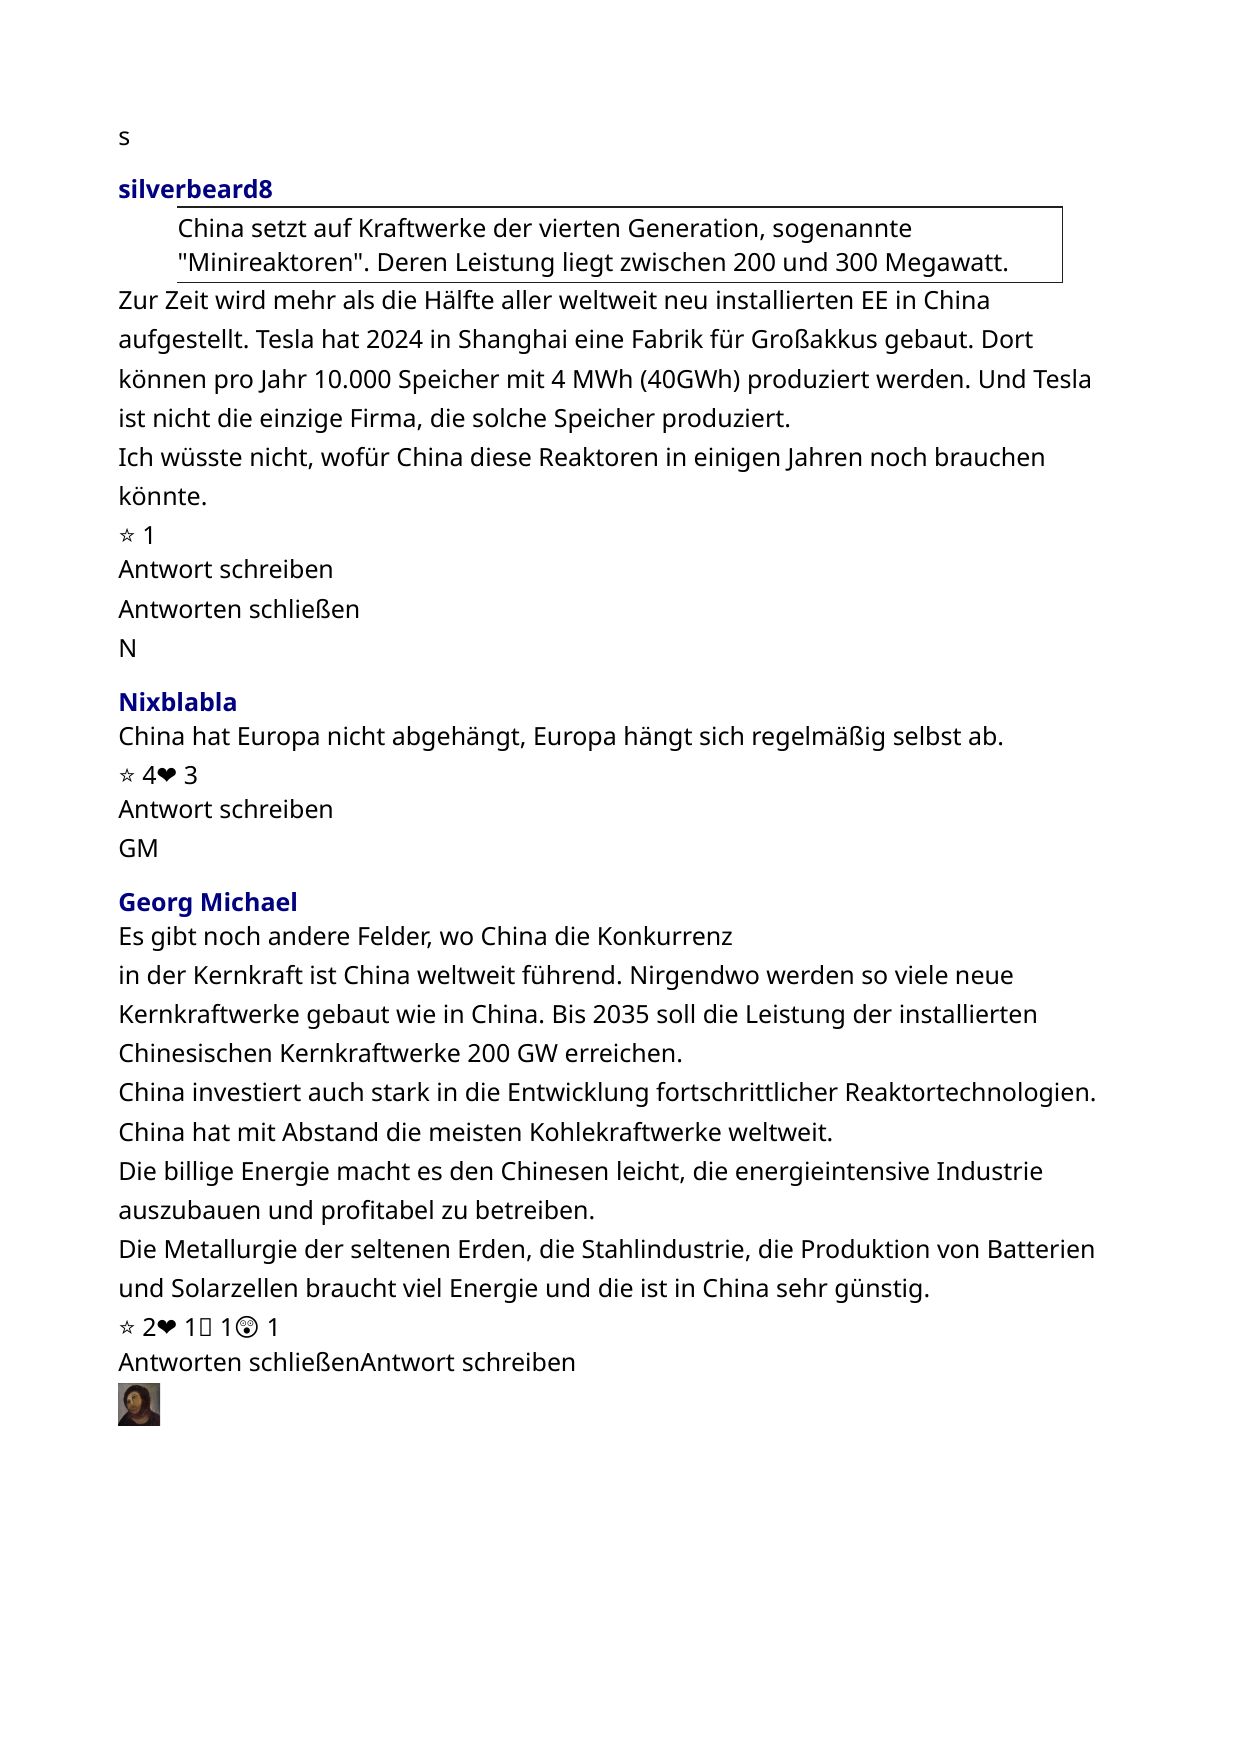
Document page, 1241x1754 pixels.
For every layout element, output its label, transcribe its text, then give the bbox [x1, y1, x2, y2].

text N [118, 630, 1122, 664]
text Zur Zeit wird mehr als die Hälfte aller weltweit neu installierten EE in China aufgestellt. Tesla hat 2024 in Shanghai eine Fabrik für Großakkus gebaut. Dort können pro Jahr 10.000 Speicher mit 4 MWh (40GWh) produziert werden. Und Tesla ist nicht die einzige Firma, die solche Speicher produziert. [118, 283, 1122, 434]
text ⭐️ 2❤️ 1🤨 1😲 1 [118, 1310, 1122, 1344]
text ⭐️ 4❤️ 3 [118, 757, 1122, 791]
text China setzt auf Kraftwerke der vierten Generation, sogenannte "Minireaktoren". Deren Leistung liegt zwischen 200 und 300 Megawatt. [177, 208, 1062, 282]
text Antworten schließenAntwort schreiben [118, 1344, 1122, 1378]
text s [118, 118, 1122, 152]
text in der Kernkraft ist China weltweit führend. Nirgendwo werden so viele neue Kernkraftwerke gebaut wie in China. Bis 2035 soll die Leistung der installierten Chinesischen Kernkraftwerke 200 GW erreichen. [118, 958, 1122, 1070]
text Die billige Energie macht es den Chinesen leicht, die energieintensive Industrie auszubauen und profitabel zu betreiben. [118, 1153, 1122, 1227]
text China investiert auch stark in die Entwicklung fortschrittlicher Reaktortechnologien. [118, 1075, 1122, 1109]
text Es gibt noch andere Felder, wo China die Konkurrenz abhängt. [118, 918, 1122, 952]
subtitle silverbeard8 [118, 172, 1122, 206]
text Antworten schließen [118, 591, 1122, 625]
subtitle Nixblabla [118, 684, 1122, 718]
text Die Metallurgie der seltenen Erden, die Stahlindustrie, die Produktion von Batterien und Solarzellen braucht viel Energie und die ist in China sehr günstig. [118, 1232, 1122, 1305]
text China hat mit Abstand die meisten Kohlekraftwerke weltweit. [118, 1114, 1122, 1148]
picture [118, 1383, 161, 1426]
text GM [118, 831, 1122, 865]
text ⭐️ 1 [118, 518, 1122, 552]
subtitle Georg Michael [118, 884, 1122, 918]
text China hat Europa nicht abgehängt, Europa hängt sich regelmäßig selbst ab. [118, 718, 1122, 752]
text Antwort schreiben [118, 791, 1122, 826]
text Antwort schreiben [118, 552, 1122, 586]
text Ich wüsste nicht, wofür China diese Reaktoren in einigen Jahren noch brauchen könnte. [118, 440, 1122, 513]
